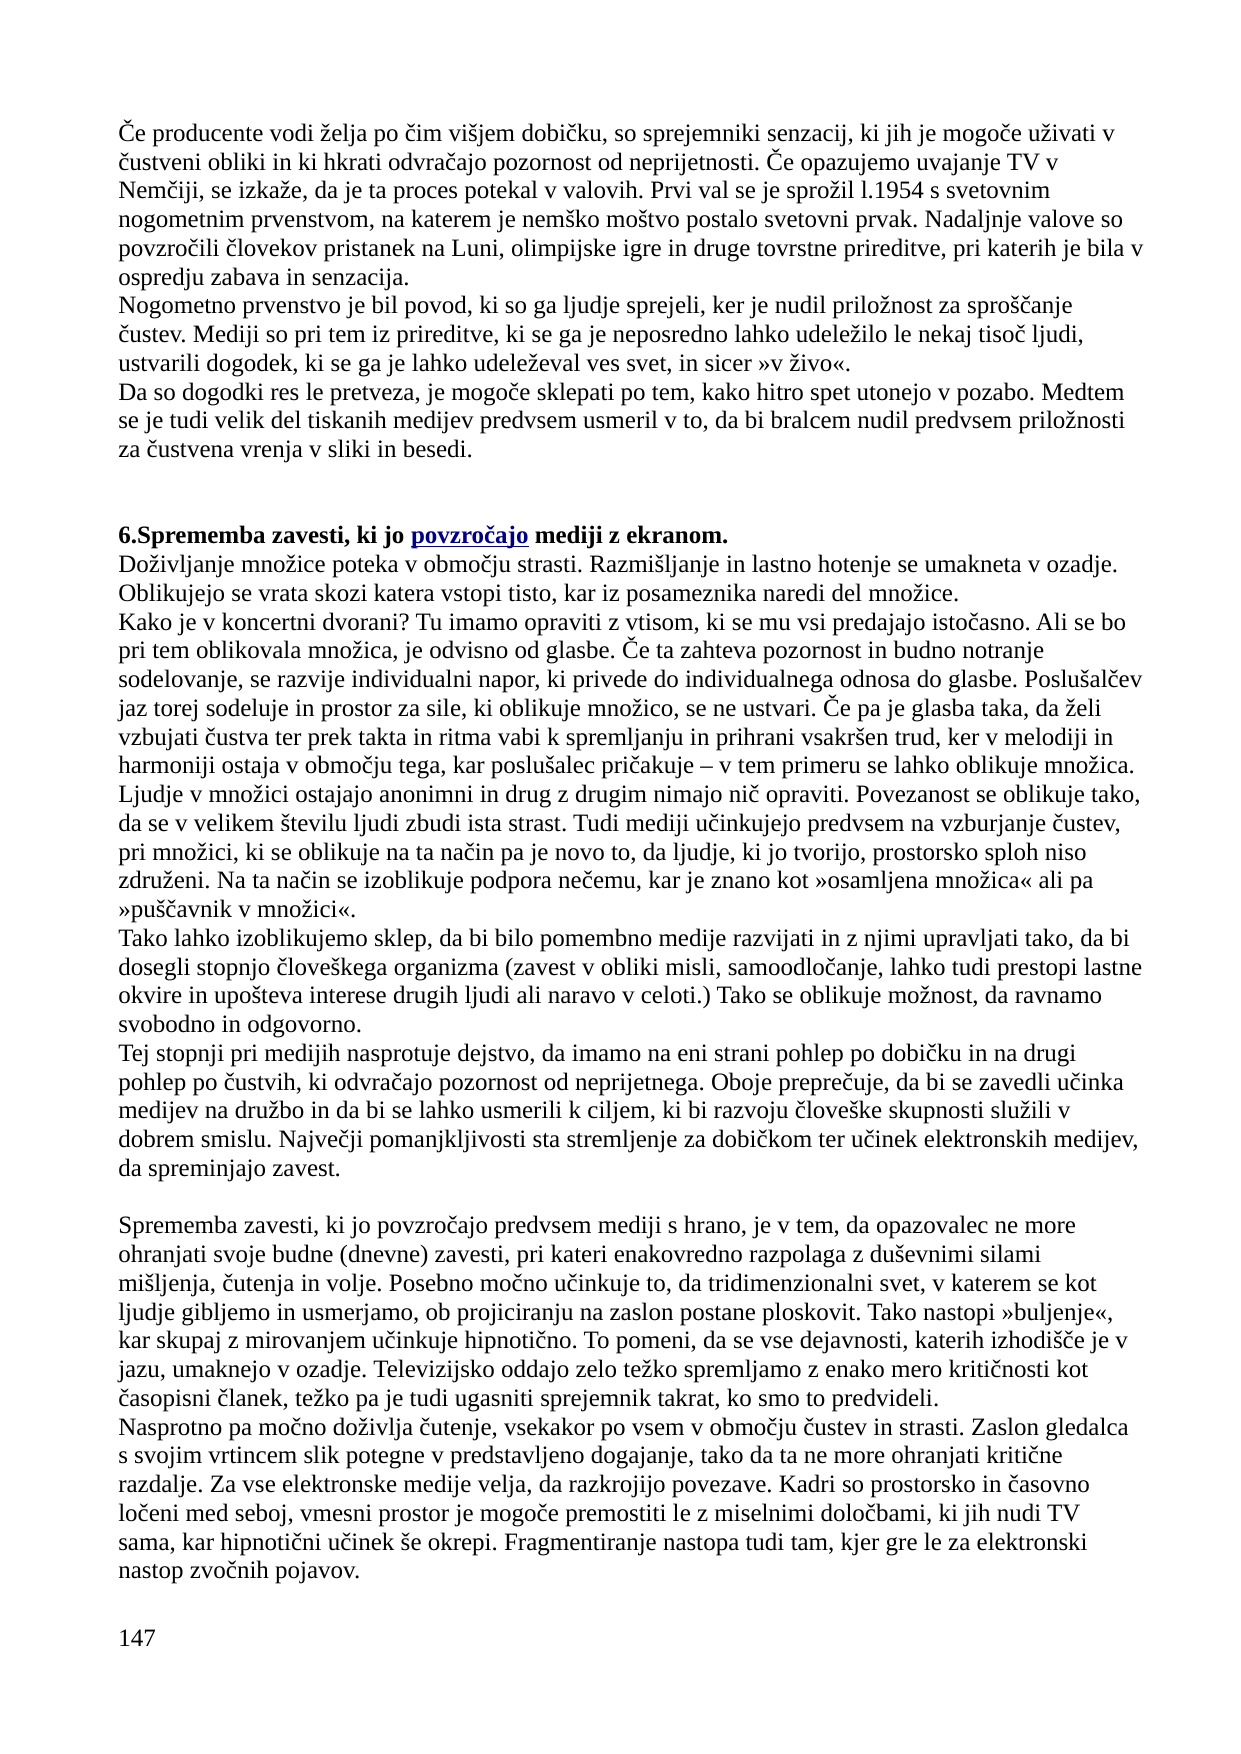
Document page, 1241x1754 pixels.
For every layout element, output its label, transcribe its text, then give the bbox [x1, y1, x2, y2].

text Tej stopnji pri medijih nasprotuje dejstvo, da imamo na eni strani pohlep po dobičku in na drugi pohlep po čustvih, ki odvračajo pozornost od neprijetnega. Oboje preprečuje, da bi se zavedli učinka medijev na družbo in da bi se lahko usmerili k ciljem, ki bi razvoju človeške skupnosti služili v dobrem smislu. Največji pomanjkljivosti sta stremljenje za dobičkom ter učinek elektronskih medijev, da spreminjajo zavest. [118, 1038, 1144, 1182]
text Sprememba zavesti, ki jo povzročajo predvsem mediji s hrano, je v tem, da opazovalec ne more ohranjati svoje budne (dnevne) zavesti, pri kateri enakovredno razpolaga z duševnimi silami mišljenja, čutenja in volje. Posebno močno učinkuje to, da tridimenzionalni svet, v katerem se kot ljudje gibljemo in usmerjamo, ob projiciranju na zaslon postane ploskovit. Tako nastopi »buljenje«, kar skupaj z mirovanjem učinkuje hipnotično. To pomeni, da se vse dejavnosti, katerih izhodišče je v jazu, umaknejo v ozadje. Televizijsko oddajo zelo težko spremljamo z enako mero kritičnosti kot časopisni članek, težko pa je tudi ugasniti sprejemnik takrat, ko smo to predvideli. [118, 1211, 1144, 1412]
text Tako lahko izoblikujemo sklep, da bi bilo pomembno medije razvijati in z njimi upravljati tako, da bi dosegli stopnjo človeškega organizma (zavest v obliki misli, samoodločanje, lahko tudi prestopi lastne okvire in upošteva interese drugih ljudi ali naravo v celoti.) Tako se oblikuje možnost, da ravnamo svobodno in odgovorno. [118, 923, 1144, 1038]
text Nasprotno pa močno doživlja čutenje, vsekakor po vsem v območju čustev in strasti. Zaslon gledalca s svojim vrtincem slik potegne v predstavljeno dogajanje, tako da ta ne more ohranjati kritične razdalje. Za vse elektronske medije velja, da razkrojijo povezave. Kadri so prostorsko in časovno ločeni med seboj, vmesni prostor je mogoče premostiti le z miselnimi določbami, ki jih nudi TV sama, kar hipnotični učinek še okrepi. Fragmentiranje nastopa tudi tam, kjer gre le za elektronski nastop zvočnih pojavov. [118, 1412, 1144, 1584]
text Doživljanje množice poteka v območju strasti. Razmišljanje in lastno hotenje se umakneta v ozadje. Oblikujejo se vrata skozi katera vstopi tisto, kar iz posameznika naredi del množice. [118, 549, 1144, 607]
text 6.Sprememba zavesti, ki jo povzročajo mediji z ekranom. [118, 521, 1144, 549]
text Če producente vodi želja po čim višjem dobičku, so sprejemniki senzacij, ki jih je mogoče uživati v čustveni obliki in ki hkrati odvračajo pozornost od neprijetnosti. Če opazujemo uvajanje TV v Nemčiji, se izkaže, da je ta proces potekal v valovih. Prvi val se je sprožil l.1954 s svetovnim nogometnim prvenstvom, na katerem je nemško moštvo postalo svetovni prvak. Nadaljnje valove so povzročili človekov pristanek na Luni, olimpijske igre in druge tovrstne prireditve, pri katerih je bila v ospredju zabava in senzacija. [118, 118, 1144, 291]
text Kako je v koncertni dvorani? Tu imamo opraviti z vtisom, ki se mu vsi predajajo istočasno. Ali se bo pri tem oblikovala množica, je odvisno od glasbe. Če ta zahteva pozornost in budno notranje sodelovanje, se razvije individualni napor, ki privede do individualnega odnosa do glasbe. Poslušalčev jaz torej sodeluje in prostor za sile, ki oblikuje množico, se ne ustvari. Če pa je glasba taka, da želi vzbujati čustva ter prek takta in ritma vabi k spremljanju in prihrani vsakršen trud, ker v melodiji in harmoniji ostaja v območju tega, kar poslušalec pričakuje – v tem primeru se lahko oblikuje množica. [118, 607, 1144, 779]
text Ljudje v množici ostajajo anonimni in drug z drugim nimajo nič opraviti. Povezanost se oblikuje tako, da se v velikem številu ljudi zbudi ista strast. Tudi mediji učinkujejo predvsem na vzburjanje čustev, pri množici, ki se oblikuje na ta način pa je novo to, da ljudje, ki jo tvorijo, prostorsko sploh niso združeni. Na ta način se izoblikuje podpora nečemu, kar je znano kot »osamljena množica« ali pa »puščavnik v množici«. [118, 779, 1144, 923]
text Nogometno prvenstvo je bil povod, ki so ga ljudje sprejeli, ker je nudil priložnost za sproščanje čustev. Mediji so pri tem iz prireditve, ki se ga je neposredno lahko udeležilo le nekaj tisoč ljudi, ustvarili dogodek, ki se ga je lahko udeleževal ves svet, in sicer »v živo«. [118, 291, 1144, 377]
text Da so dogodki res le pretveza, je mogoče sklepati po tem, kako hitro spet utonejo v pozabo. Medtem se je tudi velik del tiskanih medijev predvsem usmeril v to, da bi bralcem nudil predvsem priložnosti za čustvena vrenja v sliki in besedi. [118, 377, 1144, 463]
